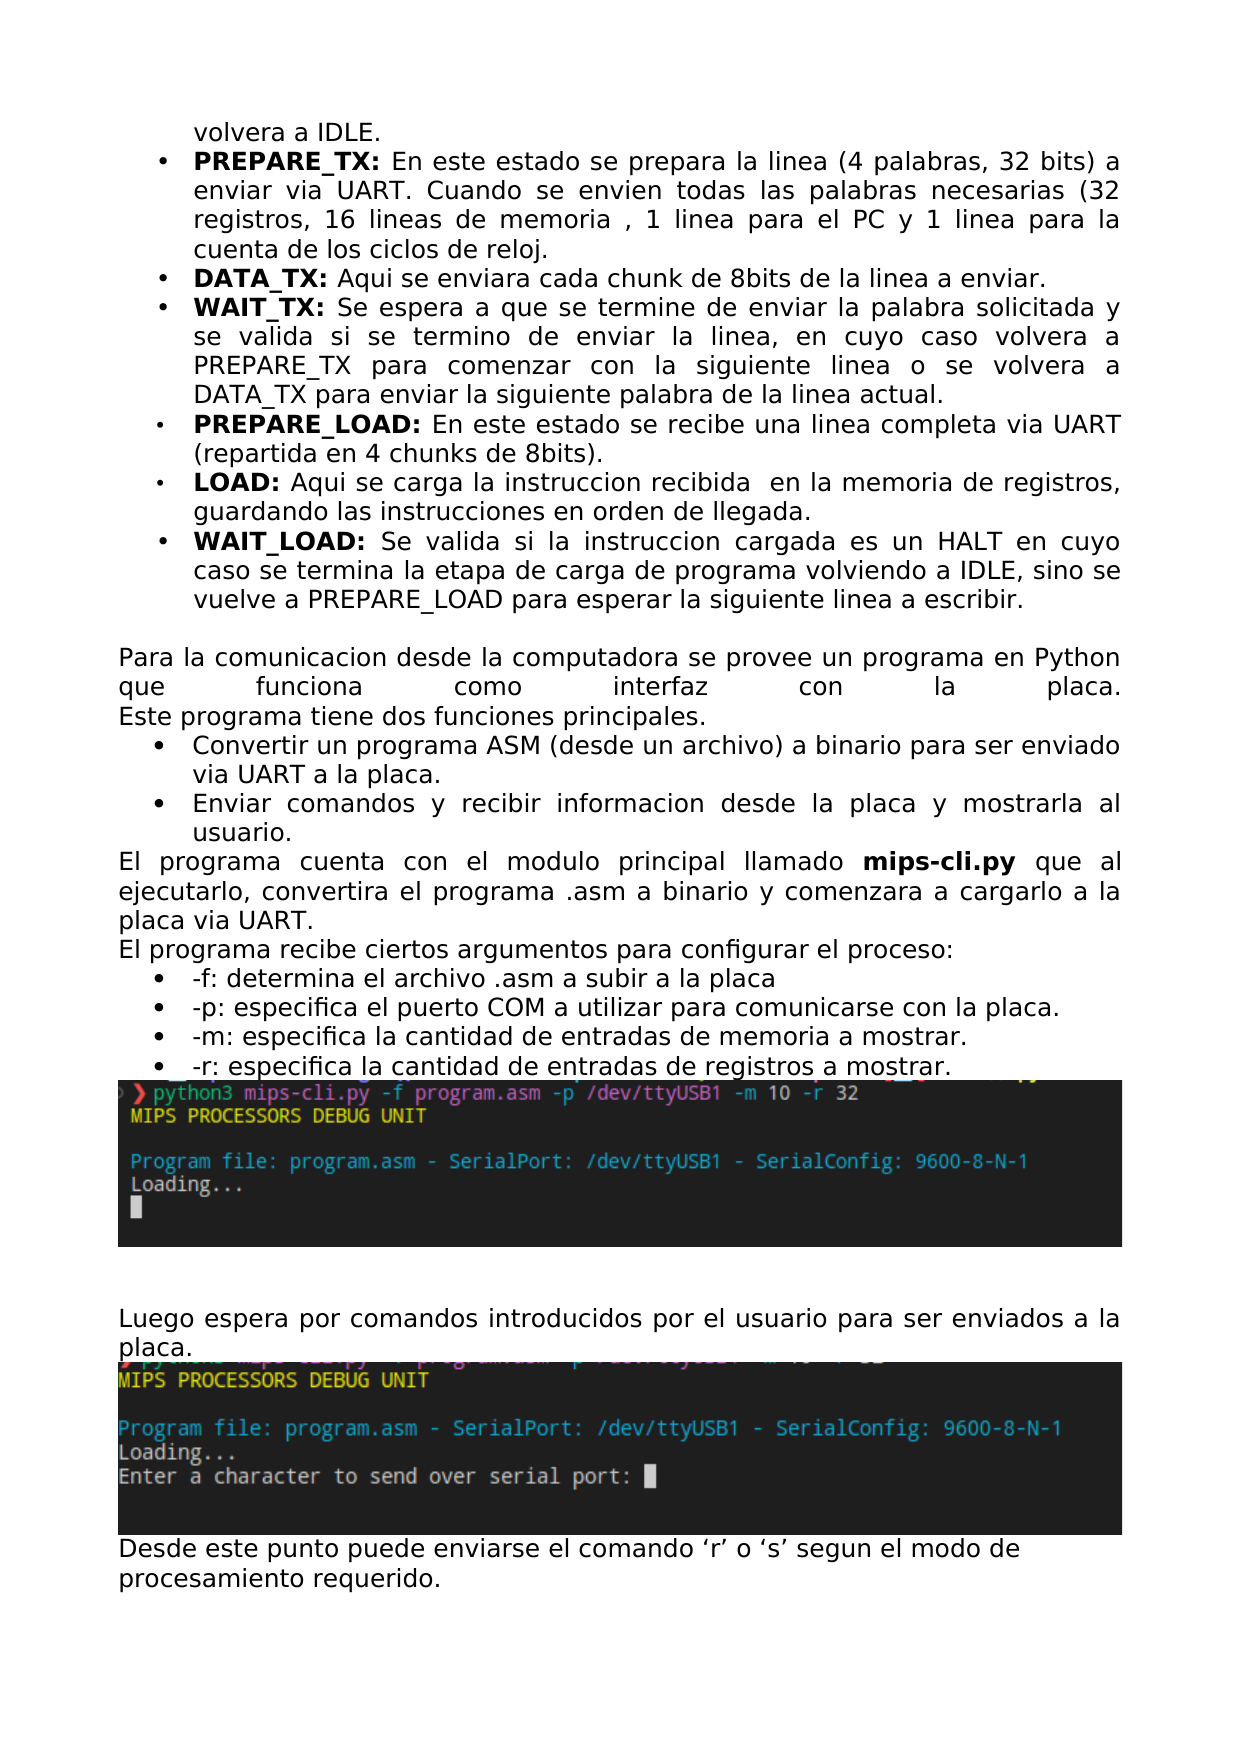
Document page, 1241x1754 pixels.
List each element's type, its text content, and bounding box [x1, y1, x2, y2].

list Enviar comandos y recibir informacion desde la placa y mostrarla al usuario. [154, 789, 1122, 847]
list -p: especifica el puerto COM a utilizar para comunicarse con la placa. [154, 993, 1122, 1022]
list WAIT_LOAD: Se valida si la instruccion cargada es un HALT en cuyo caso se termina la etapa de carga de programa volviendo a IDLE, sino se vuelve a PREPARE_LOAD para esperar la siguiente linea a escribir. [156, 527, 1122, 614]
list PREPARE_LOAD: En este estado se recibe una linea completa via UART (repartida en 4 chunks de 8bits). [156, 410, 1122, 468]
text Luego espera por comandos introducidos por el usuario para ser enviados a la placa. [118, 1304, 1122, 1362]
list -f: determina el archivo .asm a subir a la placa [154, 964, 1122, 993]
list WAIT_TX: Se espera a que se termine de enviar la palabra solicitada y se valida si se termino de enviar la linea, en cuyo caso volvera a PREPARE_TX para comenzar con la siguiente linea o se volvera a DATA_TX para enviar la siguiente palabra de la linea actual. [156, 293, 1122, 410]
text Desde este punto puede enviarse el comando ‘r’ o ‘s’ segun el modo de procesamiento requerido. [118, 1535, 1122, 1593]
picture [118, 1362, 1123, 1535]
text El programa cuenta con el modulo principal llamado mips-cli.py que al ejecutarlo, convertira el programa .asm a binario y comenzara a cargarlo a la placa via UART. [118, 847, 1122, 935]
list LOAD: Aqui se carga la instruccion recibida en la memoria de registros, guardando las instrucciones en orden de llegada. [156, 468, 1122, 527]
list volvera a IDLE. [156, 118, 1122, 147]
text El programa recibe ciertos argumentos para configurar el proceso: [118, 935, 1122, 964]
picture [118, 1080, 1123, 1247]
list -r: especifica la cantidad de entradas de registros a mostrar. [154, 1052, 1122, 1080]
text Para la comunicacion desde la computadora se provee un programa en Python que funciona como interfaz con la placa. Este programa tiene dos funciones principales. [118, 643, 1122, 731]
list -m: especifica la cantidad de entradas de memoria a mostrar. [154, 1022, 1122, 1052]
list Convertir un programa ASM (desde un archivo) a binario para ser enviado via UART a la placa. [154, 731, 1122, 789]
list DATA_TX: Aqui se enviara cada chunk de 8bits de la linea a enviar. [156, 264, 1122, 293]
list PREPARE_TX: En este estado se prepara la linea (4 palabras, 32 bits) a enviar via UART. Cuando se envien todas las palabras necesarias (32 registros, 16 lineas de memoria , 1 linea para el PC y 1 linea para la cuenta de los ciclos de reloj. [156, 147, 1122, 264]
